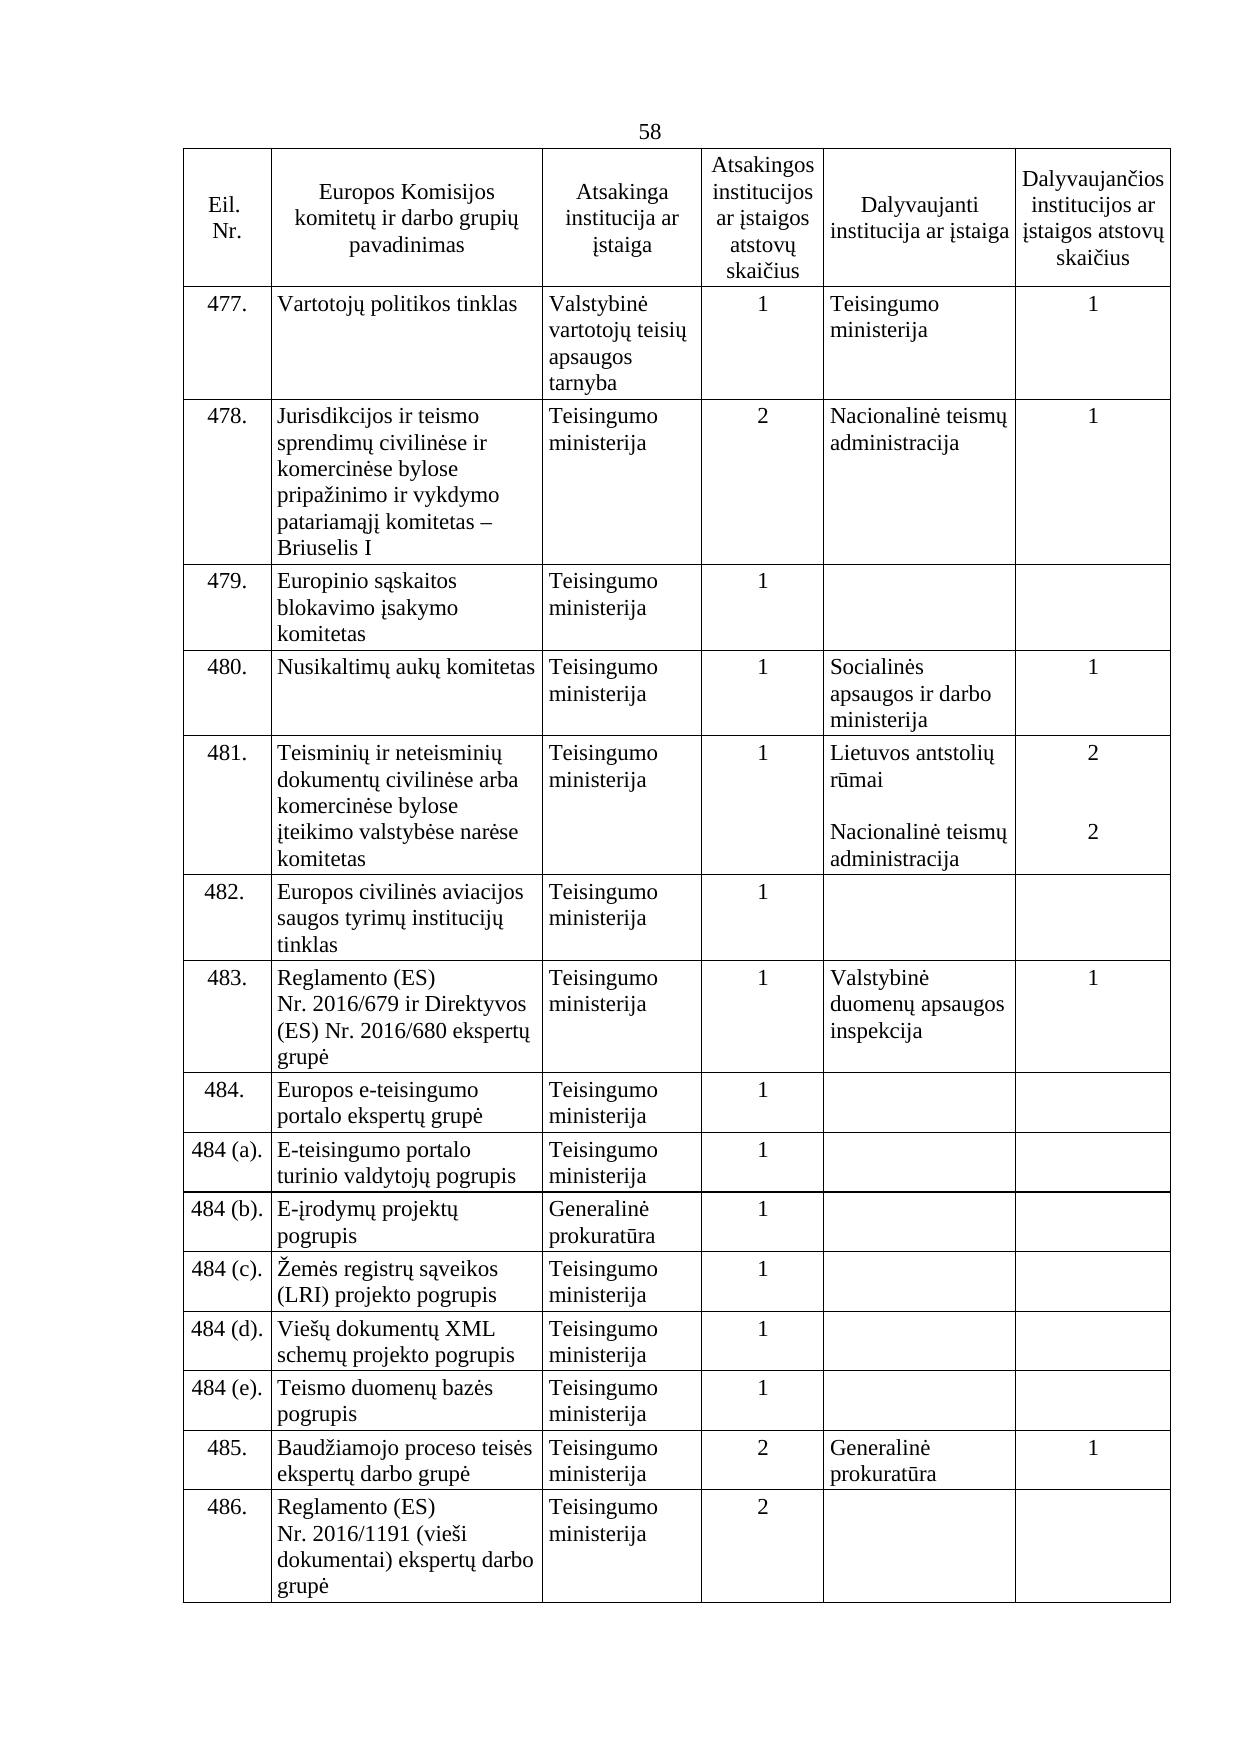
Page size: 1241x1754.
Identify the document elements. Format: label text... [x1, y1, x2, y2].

table_cell 1 [702, 565, 823, 649]
table_cell 1 [702, 651, 823, 735]
table_cell 1 [702, 875, 823, 960]
table_cell Teisingumo ministerija [543, 1252, 701, 1311]
table_cell 1 [702, 1133, 823, 1191]
table_header Dalyvaujanti institucija ar įstaiga [824, 149, 1015, 286]
table_cell Jurisdikcijos ir teismo sprendimų civilinėse ir komercinėse bylose pripažinimo ir vykdymo patariamąjį komitetas – Briuselis I [272, 400, 542, 563]
table_cell 485. [184, 1431, 271, 1489]
table_cell Nusikaltimų aukų komitetas [272, 651, 542, 735]
table_cell E-teisingumo portalo turinio valdytojų pogrupis [272, 1133, 542, 1191]
table_cell Teisingumo ministerija [543, 400, 701, 563]
table_cell Teisingumo ministerija [543, 1073, 701, 1132]
table_cell [1016, 1073, 1170, 1132]
table_cell Vartotojų politikos tinklas [272, 287, 542, 398]
table_header Atsakingos institucijos ar įstaigos atstovų skaičius [702, 149, 823, 286]
table_cell 1 [1016, 651, 1170, 735]
table_cell [824, 875, 1015, 960]
table_cell 2 [702, 1490, 823, 1602]
table_cell [1016, 1490, 1170, 1602]
table_cell Teisingumo ministerija [543, 736, 701, 874]
table_cell Teisingumo ministerija [543, 1431, 701, 1489]
table_cell 484 (c). [184, 1252, 271, 1311]
table_cell 484 (e). [184, 1371, 271, 1430]
table_cell Teisingumo ministerija [543, 1312, 701, 1370]
table_cell 2 2 [1016, 736, 1170, 874]
table_header Eil. Nr. [184, 149, 271, 286]
table_cell Teisingumo ministerija [543, 875, 701, 960]
table_cell Viešų dokumentų XML schemų projekto pogrupis [272, 1312, 542, 1370]
table_cell 1 [702, 1252, 823, 1311]
table_cell [824, 1252, 1015, 1311]
table_cell Teisingumo ministerija [543, 651, 701, 735]
table_header Dalyvaujančios institucijos ar įstaigos atstovų skaičius [1016, 149, 1170, 286]
table_cell Valstybinė duomenų apsaugos inspekcija [824, 961, 1015, 1072]
table_cell Teisingumo ministerija [543, 1490, 701, 1602]
table_cell [1016, 1252, 1170, 1311]
table_cell 1 [702, 1312, 823, 1370]
table_cell [1016, 1133, 1170, 1191]
table_cell Generalinė prokuratūra [824, 1431, 1015, 1489]
table_cell 1 [1016, 287, 1170, 398]
table_cell Lietuvos antstolių rūmai Nacionalinė teismų administracija [824, 736, 1015, 874]
table_header Europos Komisijos komitetų ir darbo grupių pavadinimas [272, 149, 542, 286]
table_cell Socialinės apsaugos ir darbo ministerija [824, 651, 1015, 735]
table_cell 483. [184, 961, 271, 1072]
table_cell Generalinė prokuratūra [543, 1193, 701, 1251]
table_cell [1016, 875, 1170, 960]
table_cell 2 [702, 400, 823, 563]
table_cell 481. [184, 736, 271, 874]
table_cell Teisingumo ministerija [543, 1371, 701, 1430]
table_cell [1016, 1193, 1170, 1251]
table_cell [824, 1371, 1015, 1430]
table_cell 484 (b). [184, 1193, 271, 1251]
table_cell Teismo duomenų bazės pogrupis [272, 1371, 542, 1430]
table_cell 1 [1016, 400, 1170, 563]
table_cell 2 [702, 1431, 823, 1489]
table_cell Teisingumo ministerija [543, 565, 701, 649]
table_cell [1016, 1312, 1170, 1370]
table_cell E-įrodymų projektų pogrupis [272, 1193, 542, 1251]
table_cell Europos e-teisingumo portalo ekspertų grupė [272, 1073, 542, 1132]
table_cell 1 [702, 736, 823, 874]
table_cell Europos civilinės aviacijos saugos tyrimų institucijų tinklas [272, 875, 542, 960]
table_cell Teisminių ir neteisminių dokumentų civilinėse arba komercinėse bylose įteikimo valstybėse narėse komitetas [272, 736, 542, 874]
table_cell Teisingumo ministerija [824, 287, 1015, 398]
table_cell 1 [702, 287, 823, 398]
table_cell [824, 1193, 1015, 1251]
table_cell Žemės registrų sąveikos (LRI) projekto pogrupis [272, 1252, 542, 1311]
table_cell Teisingumo ministerija [543, 961, 701, 1072]
table_cell [824, 1312, 1015, 1370]
table_cell 484 (d). [184, 1312, 271, 1370]
table_cell 484 (a). [184, 1133, 271, 1191]
table_cell [824, 1073, 1015, 1132]
table_cell 1 [702, 1193, 823, 1251]
table_cell 478. [184, 400, 271, 563]
table_cell [824, 1490, 1015, 1602]
table_cell 1 [1016, 1431, 1170, 1489]
table_cell 486. [184, 1490, 271, 1602]
table_cell 482. [184, 875, 271, 960]
table_header Atsakinga institucija ar įstaiga [543, 149, 701, 286]
table_cell Reglamento (ES) Nr. 2016/1191 (vieši dokumentai) ekspertų darbo grupė [272, 1490, 542, 1602]
table_cell [1016, 565, 1170, 649]
table_cell Valstybinė vartotojų teisių apsaugos tarnyba [543, 287, 701, 398]
table_cell 1 [702, 961, 823, 1072]
table_cell 1 [1016, 961, 1170, 1072]
table_cell Teisingumo ministerija [543, 1133, 701, 1191]
table_cell [824, 565, 1015, 649]
table_cell Baudžiamojo proceso teisės ekspertų darbo grupė [272, 1431, 542, 1489]
table_cell [1016, 1371, 1170, 1430]
table_cell 477. [184, 287, 271, 398]
table_cell [824, 1133, 1015, 1191]
table_cell Nacionalinė teismų administracija [824, 400, 1015, 563]
table_cell Europinio sąskaitos blokavimo įsakymo komitetas [272, 565, 542, 649]
table_cell 1 [702, 1073, 823, 1132]
table_cell 1 [702, 1371, 823, 1430]
table_cell 484. [184, 1073, 271, 1132]
table_cell 480. [184, 651, 271, 735]
table_cell 479. [184, 565, 271, 649]
table_cell Reglamento (ES) Nr. 2016/679 ir Direktyvos (ES) Nr. 2016/680 ekspertų grupė [272, 961, 542, 1072]
